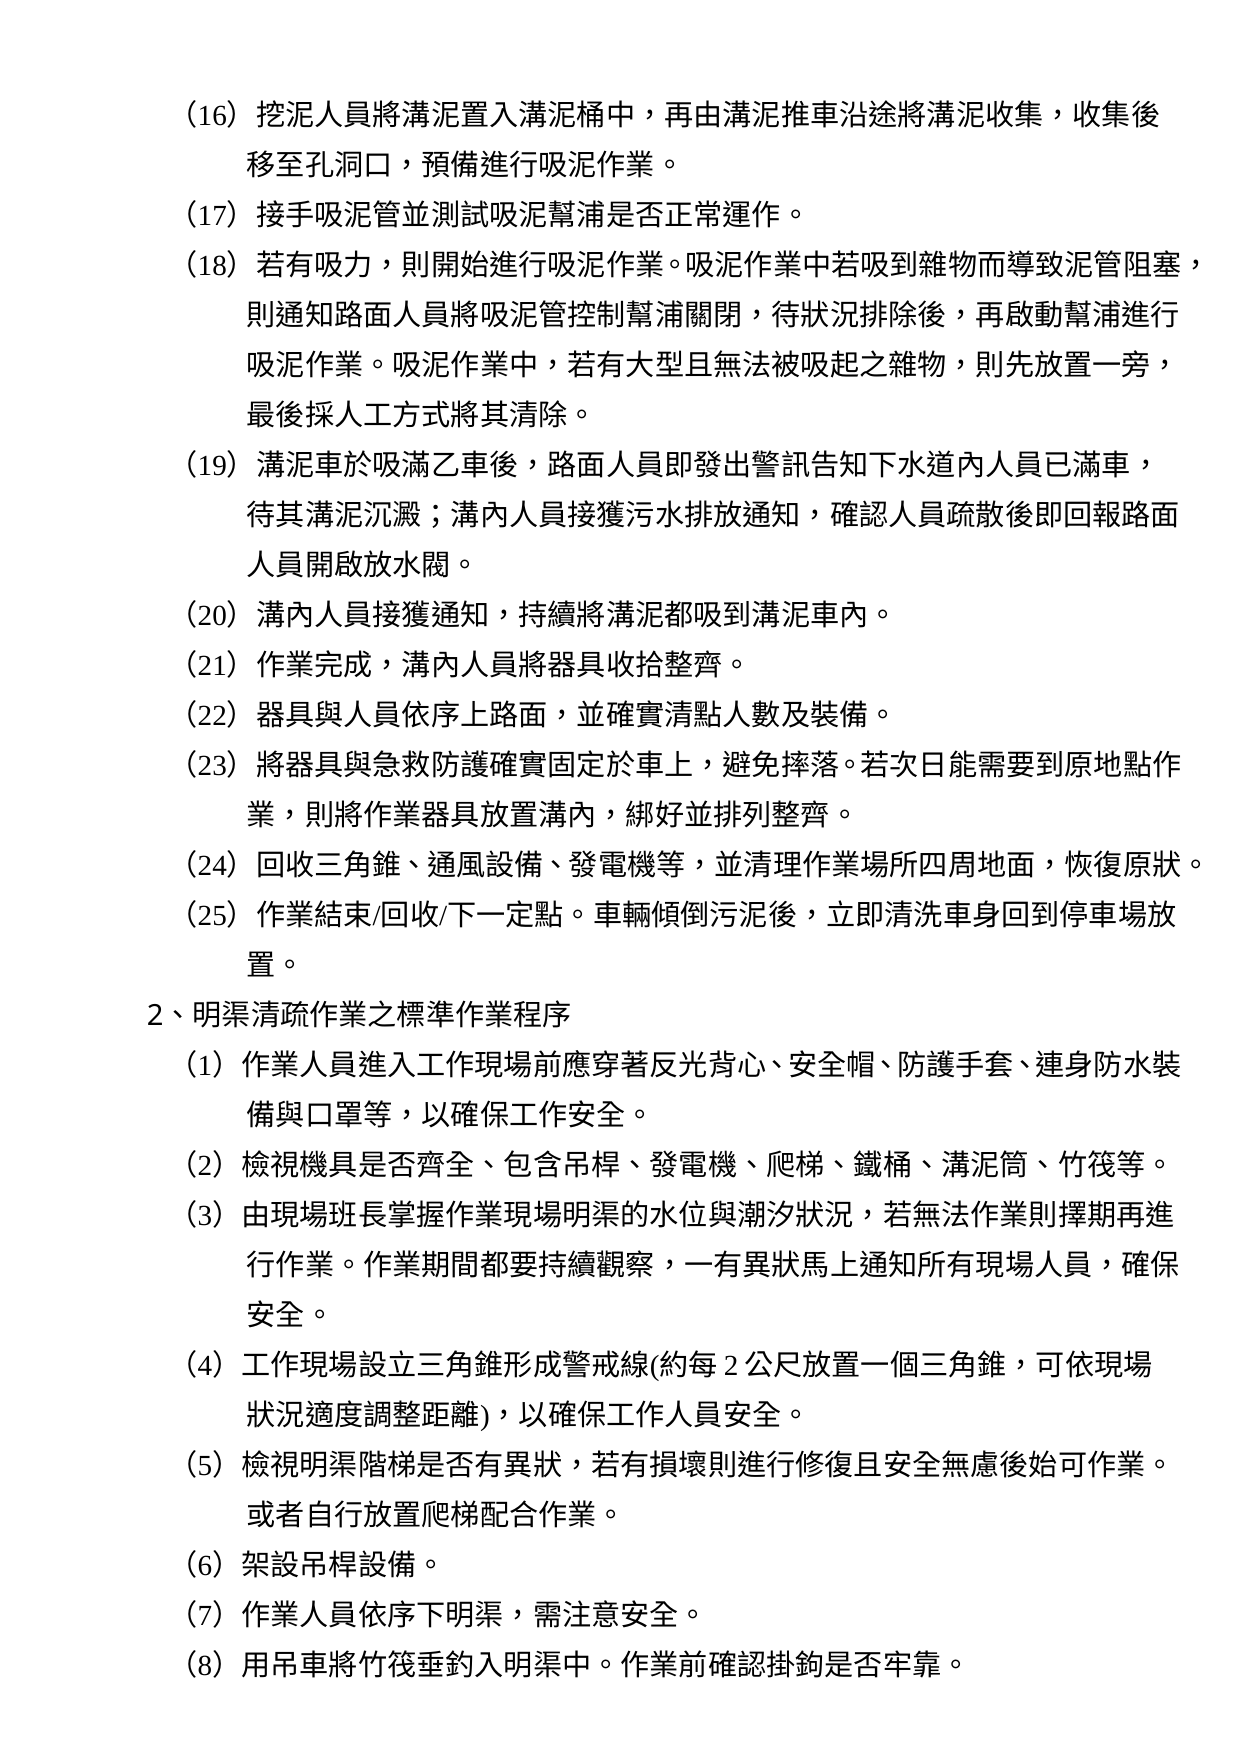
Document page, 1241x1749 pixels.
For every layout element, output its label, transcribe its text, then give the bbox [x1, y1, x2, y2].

text （3）由現場班長掌握作業現場明渠的水位與潮汐狀況，若無法作業則擇期再進行作業。作業期間都要持續觀察，一有異狀馬上通知所有現場人員，確保安全。 [168, 1185, 1181, 1335]
text （25）作業結束/回收/下一定點。車輛傾倒污泥後，立即清洗車身回到停車場放置。 [168, 885, 1181, 985]
text （24）回收三角錐、通風設備、發電機等，並清理作業場所四周地面，恢復原狀。 [168, 835, 1181, 885]
text （5）檢視明渠階梯是否有異狀，若有損壞則進行修復且安全無慮後始可作業。或者自行放置爬梯配合作業。 [168, 1435, 1181, 1535]
text （19）溝泥車於吸滿乙車後，路面人員即發出警訊告知下水道內人員已滿車，待其溝泥沉澱；溝內人員接獲污水排放通知，確認人員疏散後即回報路面人員開啟放水閥。 [168, 435, 1181, 585]
text （8）用吊車將竹筏垂釣入明渠中。作業前確認掛鉤是否牢靠。 [168, 1635, 1181, 1685]
text （1）作業人員進入工作現場前應穿著反光背心、安全帽、防護手套、連身防水裝備與口罩等，以確保工作安全。 [168, 1035, 1181, 1135]
text 2、明渠清疏作業之標準作業程序 [59, 985, 1181, 1035]
text （4）工作現場設立三角錐形成警戒線(約每2公尺放置一個三角錐，可依現場狀況適度調整距離)，以確保工作人員安全。 [168, 1335, 1181, 1435]
text （6）架設吊桿設備。 [168, 1535, 1181, 1585]
text （23）將器具與急救防護確實固定於車上，避免摔落。若次日能需要到原地點作業，則將作業器具放置溝內，綁好並排列整齊。 [168, 735, 1181, 835]
text （20）溝內人員接獲通知，持續將溝泥都吸到溝泥車內。 [168, 585, 1181, 635]
text （21）作業完成，溝內人員將器具收拾整齊。 [168, 635, 1181, 685]
text （7）作業人員依序下明渠，需注意安全。 [168, 1585, 1181, 1635]
text （2）檢視機具是否齊全、包含吊桿、發電機、爬梯、鐵桶、溝泥筒、竹筏等。 [168, 1135, 1181, 1185]
text （17）接手吸泥管並測試吸泥幫浦是否正常運作。 [168, 185, 1181, 235]
text （22）器具與人員依序上路面，並確實清點人數及裝備。 [168, 685, 1181, 735]
text （18）若有吸力，則開始進行吸泥作業。吸泥作業中若吸到雜物而導致泥管阻塞，則通知路面人員將吸泥管控制幫浦關閉，待狀況排除後，再啟動幫浦進行吸泥作業。吸泥作業中，若有大型且無法被吸起之雜物，則先放置一旁，最後採人工方式將其清除。 [168, 235, 1181, 435]
text （16）挖泥人員將溝泥置入溝泥桶中，再由溝泥推車沿途將溝泥收集，收集後移至孔洞口，預備進行吸泥作業。 [168, 85, 1181, 185]
